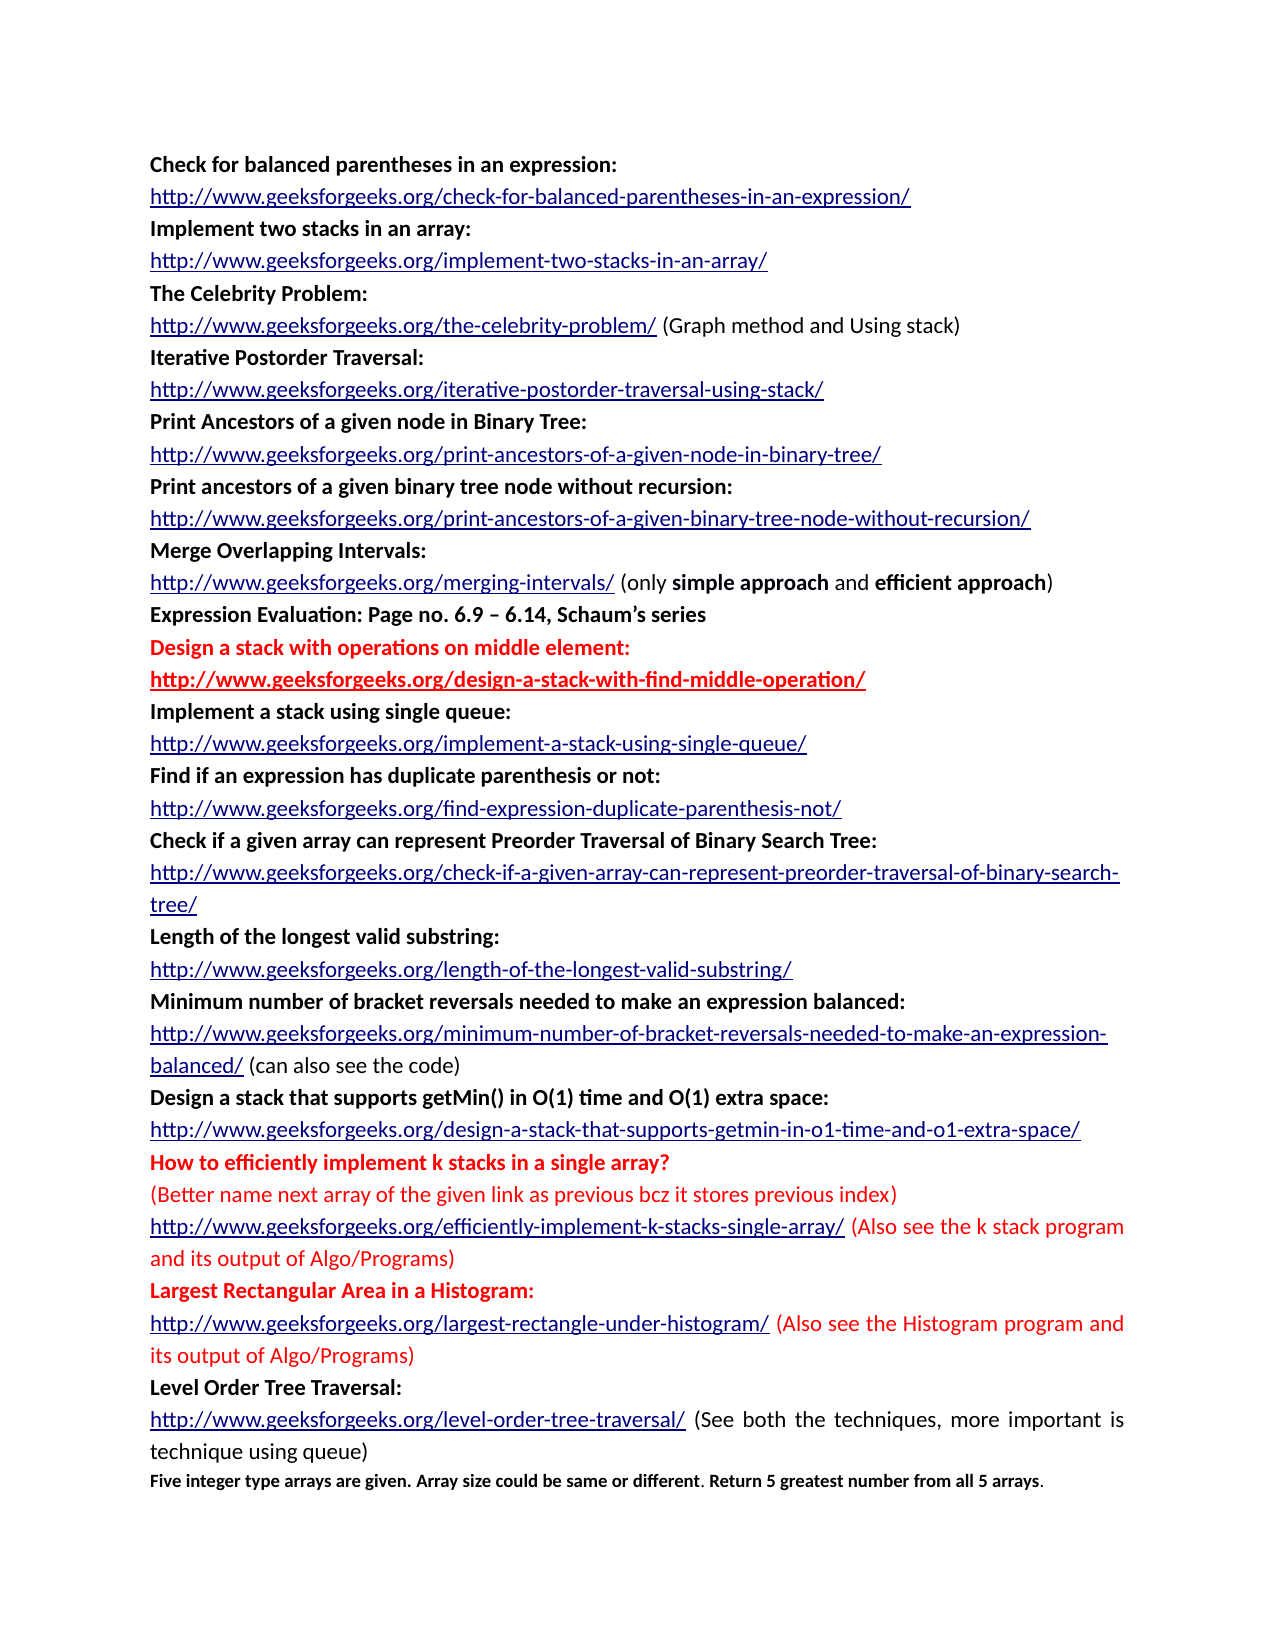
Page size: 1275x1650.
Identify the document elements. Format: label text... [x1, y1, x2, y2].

list Implement a stack using single queue: [150, 697, 1125, 725]
list http://www.geeksforgeeks.org/merging-intervals/ (only simple approach and efficient approach) [150, 568, 1125, 596]
list Largest Rectangular Area in a Histogram: [150, 1277, 1125, 1304]
list Implement two stacks in an array: [150, 214, 1125, 242]
list http://www.geeksforgeeks.org/print-ancestors-of-a-given-node-in-binary-tree/ [150, 440, 1125, 468]
list Check if a given array can represent Preorder Traversal of Binary Search Tree: [150, 826, 1125, 854]
list http://www.geeksforgeeks.org/find-expression-duplicate-parenthesis-not/ [150, 794, 1125, 822]
list http://www.geeksforgeeks.org/the-celebrity-problem/ (Graph method and Using stack) [150, 311, 1125, 339]
list http://www.geeksforgeeks.org/iterative-postorder-traversal-using-stack/ [150, 375, 1125, 403]
list http://www.geeksforgeeks.org/print-ancestors-of-a-given-binary-tree-node-without-recursion/ [150, 504, 1125, 532]
list http://www.geeksforgeeks.org/design-a-stack-with-find-middle-operation/ [150, 665, 1125, 693]
list Expression Evaluation: Page no. 6.9 – 6.14, Schaum’s series [150, 601, 1125, 629]
list (Better name next array of the given link as previous bcz it stores previous index) [150, 1180, 1125, 1208]
list http://www.geeksforgeeks.org/level-order-tree-traversal/ (See both the techniques, more important is technique using queue) [150, 1405, 1125, 1466]
list Design a stack that supports getMin() in O(1) time and O(1) extra space: [150, 1083, 1125, 1111]
list http://www.geeksforgeeks.org/minimum-number-of-bracket-reversals-needed-to-make-an-expression-balanced/ (can also see the code) [150, 1019, 1125, 1079]
list http://www.geeksforgeeks.org/implement-a-stack-using-single-queue/ [150, 729, 1125, 757]
list http://www.geeksforgeeks.org/largest-rectangle-under-histogram/ (Also see the Histogram program and its output of Algo/Programs) [150, 1309, 1125, 1369]
list http://www.geeksforgeeks.org/implement-two-stacks-in-an-array/ [150, 247, 1125, 274]
list Minimum number of bracket reversals needed to make an expression balanced: [150, 987, 1125, 1015]
list Check for balanced parentheses in an expression: [150, 150, 1125, 178]
list Find if an expression has duplicate parenthesis or not: [150, 762, 1125, 789]
list Print ancestors of a given binary tree node without recursion: [150, 472, 1125, 500]
list Merge Overlapping Intervals: [150, 536, 1125, 564]
list http://www.geeksforgeeks.org/design-a-stack-that-supports-getmin-in-o1-time-and-o1-extra-space/ [150, 1116, 1125, 1144]
list The Celebrity Problem: [150, 279, 1125, 307]
list How to efficiently implement k stacks in a single array? [150, 1148, 1125, 1176]
list Length of the longest valid substring: [150, 922, 1125, 951]
list http://www.geeksforgeeks.org/efficiently-implement-k-stacks-single-array/ (Also see the k stack program and its output of Algo/Programs) [150, 1212, 1125, 1272]
list Print Ancestors of a given node in Binary Tree: [150, 407, 1125, 436]
list http://www.geeksforgeeks.org/check-if-a-given-array-can-represent-preorder-traversal-of-binary-search-tree/ [150, 858, 1125, 918]
list Design a stack with operations on middle element: [150, 633, 1125, 661]
list http://www.geeksforgeeks.org/length-of-the-longest-valid-substring/ [150, 955, 1125, 983]
list http://www.geeksforgeeks.org/check-for-balanced-parentheses-in-an-expression/ [150, 182, 1125, 210]
list Five integer type arrays are given. Array size could be same or different. Return 5 greatest number from all 5 arrays. [150, 1470, 1125, 1493]
list Iterative Postorder Traversal: [150, 343, 1125, 371]
list Level Order Tree Traversal: [150, 1373, 1125, 1401]
